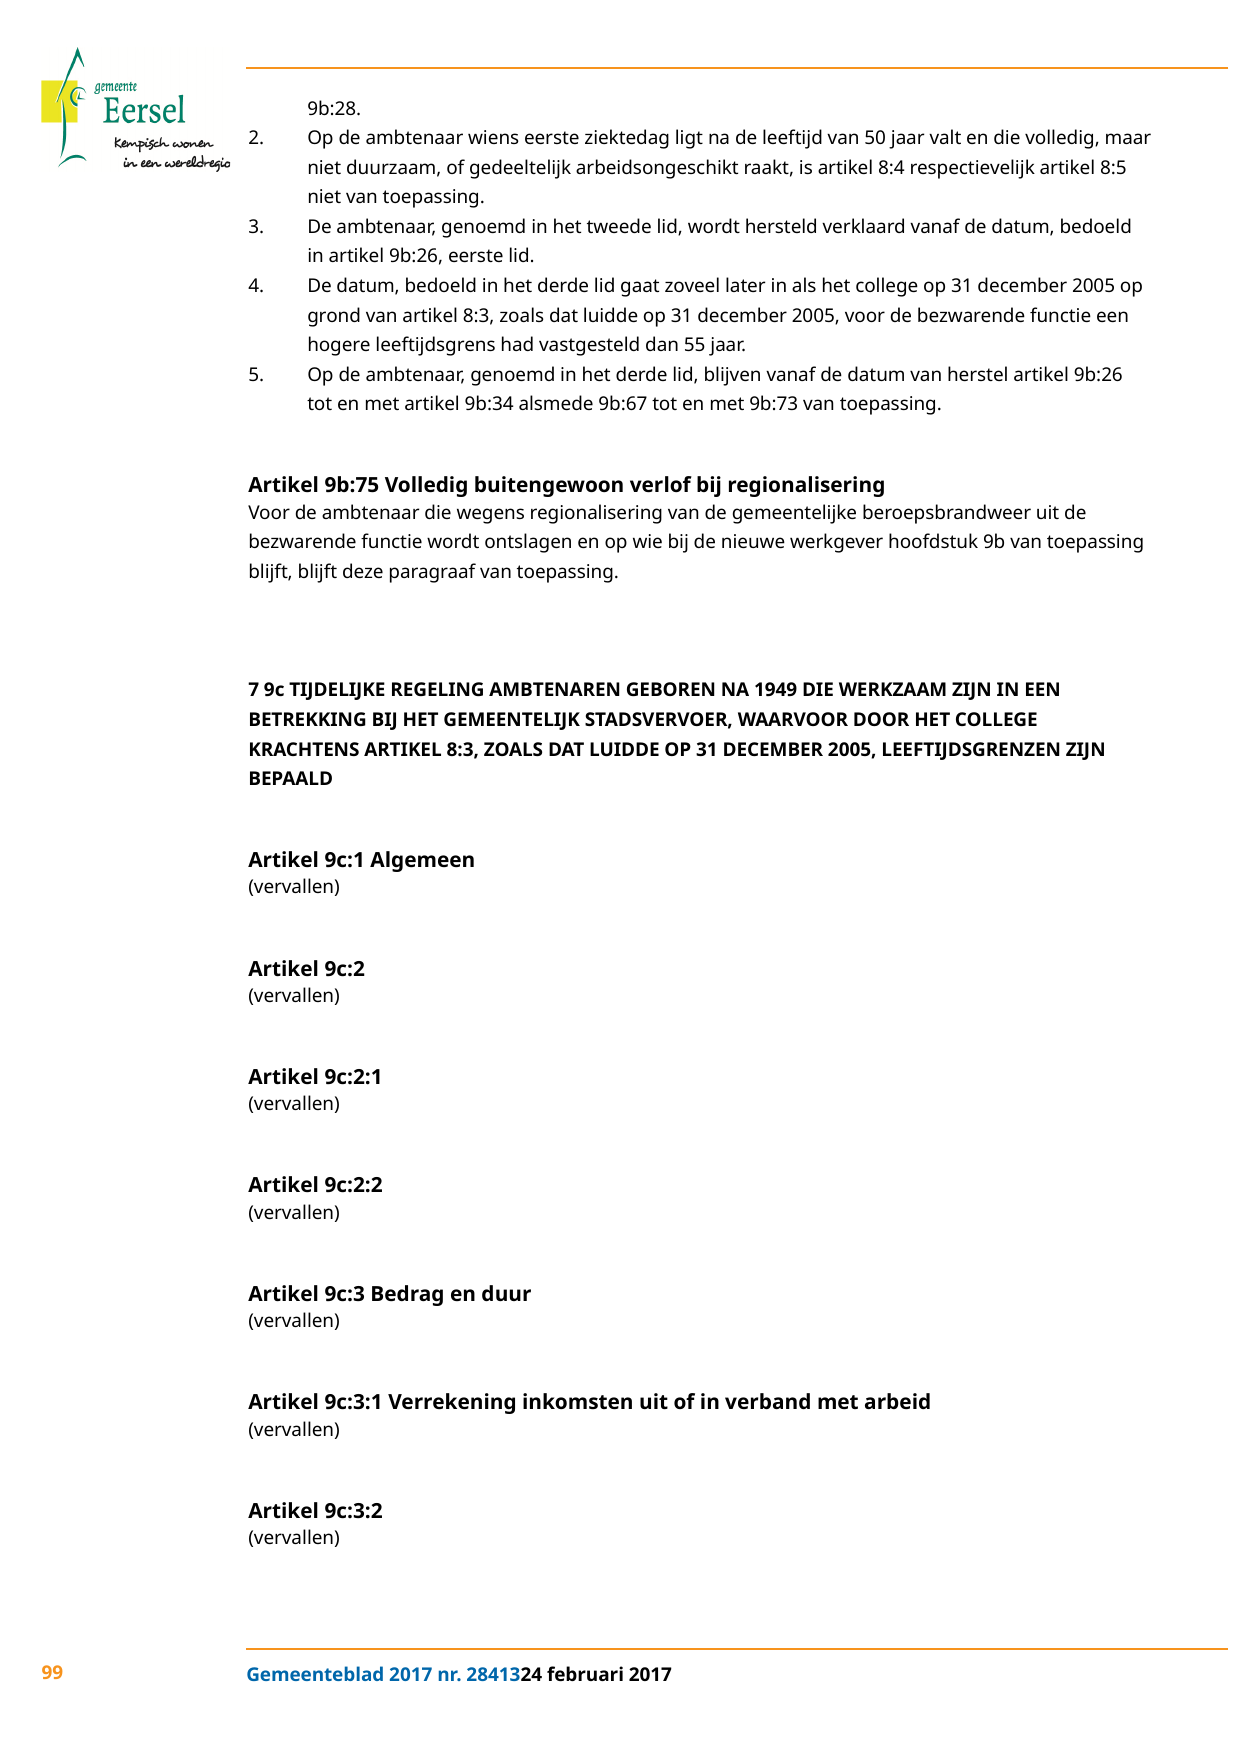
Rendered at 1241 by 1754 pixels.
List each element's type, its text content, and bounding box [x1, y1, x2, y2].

text Artikel 9c:2:1 [248, 1062, 1152, 1091]
list 9b:28. [248, 95, 1152, 121]
text (vervallen) [248, 1091, 1152, 1116]
list De ambtenaar, genoemd in het tweede lid, wordt hersteld verklaard vanaf de datum, bedoeld in artikel 9b:26, eerste lid. [248, 213, 1152, 268]
text Artikel 9c:2 [248, 954, 1152, 982]
text (vervallen) [248, 1524, 1152, 1550]
text Voor de ambtenaar die wegens regionalisering van de gemeentelijke beroepsbrandweer uit de bezwarende functie wordt ontslagen en op wie bij de nieuwe werkgever hoofdstuk 9b van toepassing blijft, blijft deze paragraaf van toepassing. [248, 499, 1152, 584]
text Artikel 9c:2:2 [248, 1171, 1152, 1199]
text (vervallen) [248, 1199, 1152, 1225]
text Artikel 9b:75 Volledig buitengewoon verlof bij regionalisering [248, 471, 1152, 499]
text Artikel 9c:3 Bedrag en duur [248, 1279, 1152, 1307]
text Artikel 9c:3:1 Verrekening inkomsten uit of in verband met arbeid [248, 1387, 1152, 1416]
picture [41, 47, 231, 172]
text Artikel 9c:1 Algemeen [248, 845, 1152, 874]
list De datum, bedoeld in het derde lid gaat zoveel later in als het college op 31 december 2005 op grond van artikel 8:3, zoals dat luidde op 31 december 2005, voor de bezwarende functie een hogere leeftijdsgrens had vastgesteld dan 55 jaar. [248, 272, 1152, 357]
text (vervallen) [248, 982, 1152, 1008]
text 7 9c TIJDELIJKE REGELING AMBTENAREN GEBOREN NA 1949 DIE WERKZAAM ZIJN IN EEN BETREKKING BIJ HET GEMEENTELIJK STADSVERVOER, WAARVOOR DOOR HET COLLEGE KRACHTENS ARTIKEL 8:3, ZOALS DAT LUIDDE OP 31 DECEMBER 2005, LEEFTIJDSGRENZEN ZIJN BEPAALD [248, 677, 1152, 791]
text Artikel 9c:3:2 [248, 1496, 1152, 1524]
list Op de ambtenaar wiens eerste ziektedag ligt na de leeftijd van 50 jaar valt en die volledig, maar niet duurzaam, of gedeeltelijk arbeidsongeschikt raakt, is artikel 8:4 respectievelijk artikel 8:5 niet van toepassing. [248, 124, 1152, 209]
text (vervallen) [248, 1416, 1152, 1442]
list Op de ambtenaar, genoemd in het derde lid, blijven vanaf de datum van herstel artikel 9b:26 tot en met artikel 9b:34 alsmede 9b:67 tot en met 9b:73 van toepassing. [248, 361, 1152, 416]
text (vervallen) [248, 1307, 1152, 1333]
text (vervallen) [248, 874, 1152, 899]
